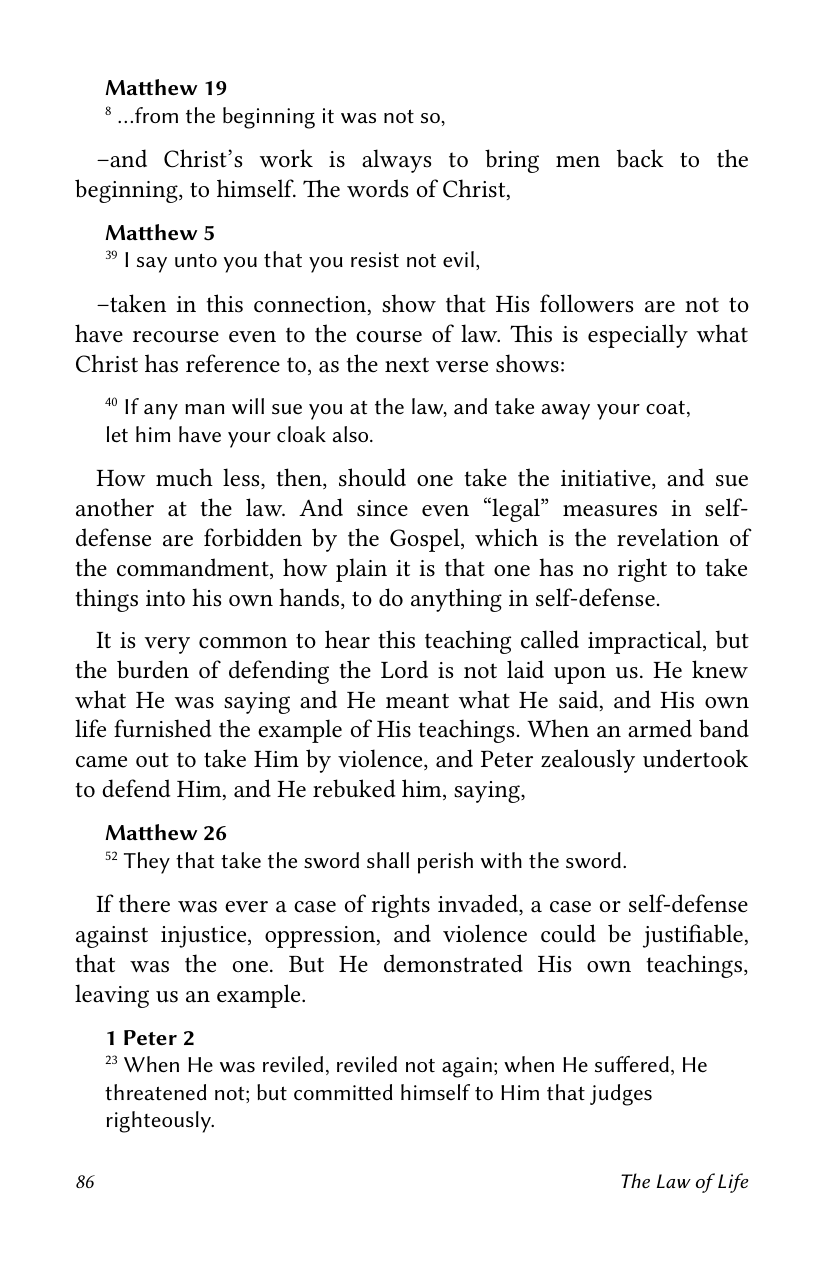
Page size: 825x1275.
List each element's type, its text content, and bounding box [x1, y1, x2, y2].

text 1 Peter 2 [105, 1025, 750, 1051]
text 39 I say unto you that you resist not evil, [105, 247, 720, 273]
text –and Christ’s work is always to bring men back to the beginning, to himself. The words of Christ, [75, 145, 750, 203]
text How much less, then, should one take the initiative, and sue another at the law. And since even “legal” measures in self-defense are forbidden by the Gospel, which is the revelation of the commandment, how plain it is that one has no right to take things into his own hands, to do anything in self-defense. [75, 464, 750, 612]
text It is very common to hear this teaching called impractical, but the burden of defending the Lord is not laid upon us. He knew what He was saying and He meant what He said, and His own life furnished the example of His teachings. When an armed band came out to take Him by violence, and Peter zealously undertook to defend Him, and He rebuked him, saying, [75, 626, 750, 804]
text Matthew 5 [105, 220, 750, 246]
text 52 They that take the sword shall perish with the sword. [105, 848, 720, 874]
text 8 ...from the beginning it was not so, [105, 103, 720, 129]
text 23 When He was reviled, reviled not again; when He suffered, He threatened not; but committed himself to Him that judges righteously. [105, 1052, 720, 1133]
text If there was ever a case of rights invaded, a case or self-defense against injustice, oppression, and violence could be justifiable, that was the one. But He demonstrated His own teachings, leaving us an example. [75, 890, 750, 1008]
text –taken in this connection, show that His followers are not to have recourse even to the course of law. This is especially what Christ has reference to, as the next verse shows: [75, 290, 750, 378]
text Matthew 26 [105, 820, 750, 846]
text Matthew 19 [105, 75, 750, 101]
text 40 If any man will sue you at the law, and take away your coat, let him have your cloak also. [105, 394, 720, 448]
